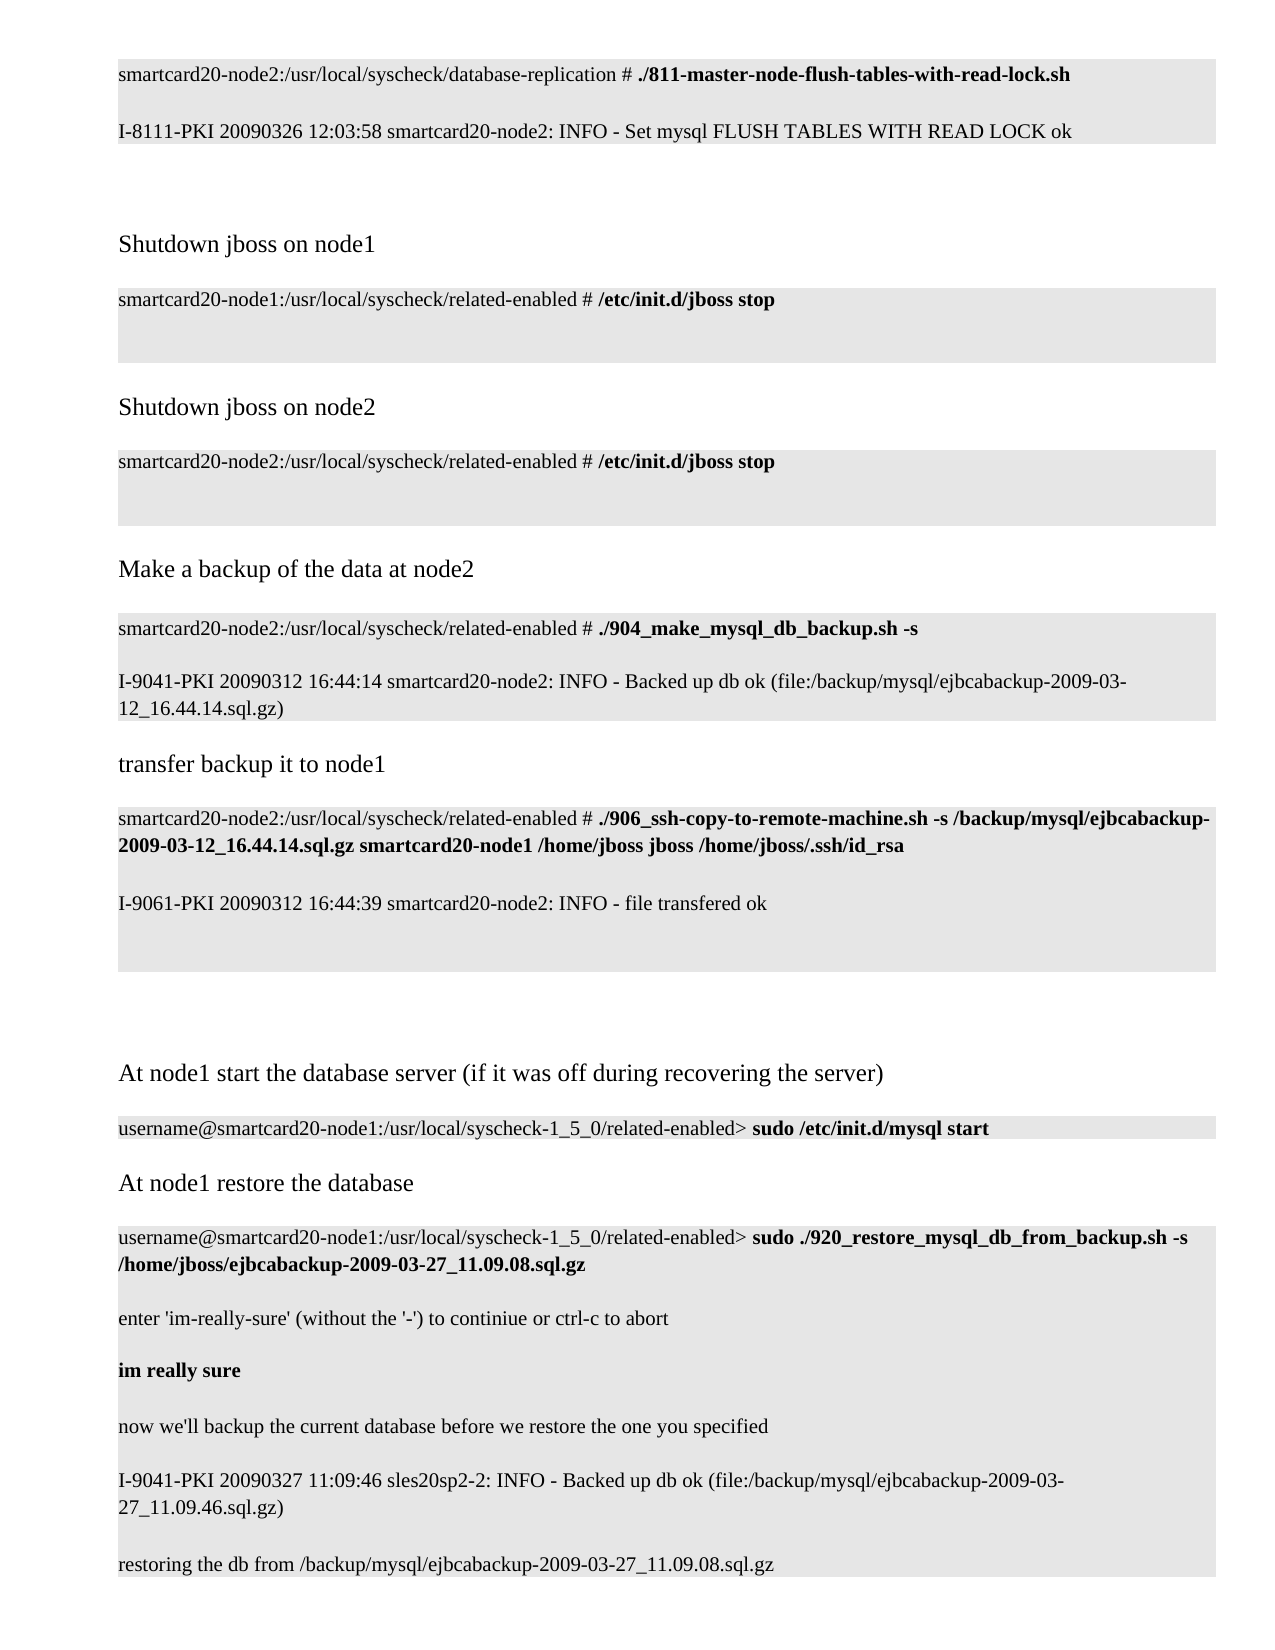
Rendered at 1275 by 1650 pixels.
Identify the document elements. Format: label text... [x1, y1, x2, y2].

text At node1 start the database server (if it was off during recovering the server) [118, 1059, 1216, 1087]
text smartcard20-node2:/usr/local/syscheck/related-enabled # ./904_make_mysql_db_backup.sh -s [118, 613, 1216, 640]
text now we'll backup the current database before we restore the one you specified [118, 1412, 1216, 1439]
text username@smartcard20-node1:/usr/local/syscheck-1_5_0/related-enabled> sudo /etc/init.d/mysql start [118, 1116, 1216, 1139]
text im really sure [118, 1359, 1216, 1382]
text Make a backup of the data at node2 [118, 555, 1216, 583]
text smartcard20-node2:/usr/local/syscheck/database-replication # ./811-master-node-flush-tables-with-read-lock.sh [118, 59, 1216, 87]
text Shutdown jboss on node1 [118, 231, 1216, 258]
text I-9041-PKI 20090327 11:09:46 sles20sp2-2: INFO - Backed up db ok (file:/backup/mysql/ejbcabackup-2009-03-27_11.09.46.sql.gz) [118, 1469, 1216, 1520]
text smartcard20-node1:/usr/local/syscheck/related-enabled # /etc/init.d/jboss stop [118, 288, 1216, 311]
text restoring the db from /backup/mysql/ejbcabackup-2009-03-27_11.09.08.sql.gz [118, 1549, 1216, 1577]
text enter 'im-really-sure' (without the '-') to continiue or ctrl-c to abort [118, 1306, 1216, 1329]
text I-9061-PKI 20090312 16:44:39 smartcard20-node2: INFO - file transfered ok [118, 888, 1216, 915]
text username@smartcard20-node1:/usr/local/syscheck-1_5_0/related-enabled> sudo ./920_restore_mysql_db_from_backup.sh -s /home/jboss/ejbcabackup-2009-03-27_11.09.08.sql.gz [118, 1226, 1216, 1277]
text transfer backup it to node1 [118, 750, 1216, 778]
text At node1 restore the database [118, 1169, 1216, 1197]
text smartcard20-node2:/usr/local/syscheck/related-enabled # ./906_ssh-copy-to-remote-machine.sh -s /backup/mysql/ejbcabackup-2009-03-12_16.44.14.sql.gz smartcard20-node1 /home/jboss jboss /home/jboss/.ssh/id_rsa [118, 807, 1216, 858]
text Shutdown jboss on node2 [118, 393, 1216, 421]
text smartcard20-node2:/usr/local/syscheck/related-enabled # /etc/init.d/jboss stop [118, 450, 1216, 473]
text I-9041-PKI 20090312 16:44:14 smartcard20-node2: INFO - Backed up db ok (file:/backup/mysql/ejbcabackup-2009-03-12_16.44.14.sql.gz) [118, 670, 1216, 721]
text I-8111-PKI 20090326 12:03:58 smartcard20-node2: INFO - Set mysql FLUSH TABLES WITH READ LOCK ok [118, 116, 1216, 144]
